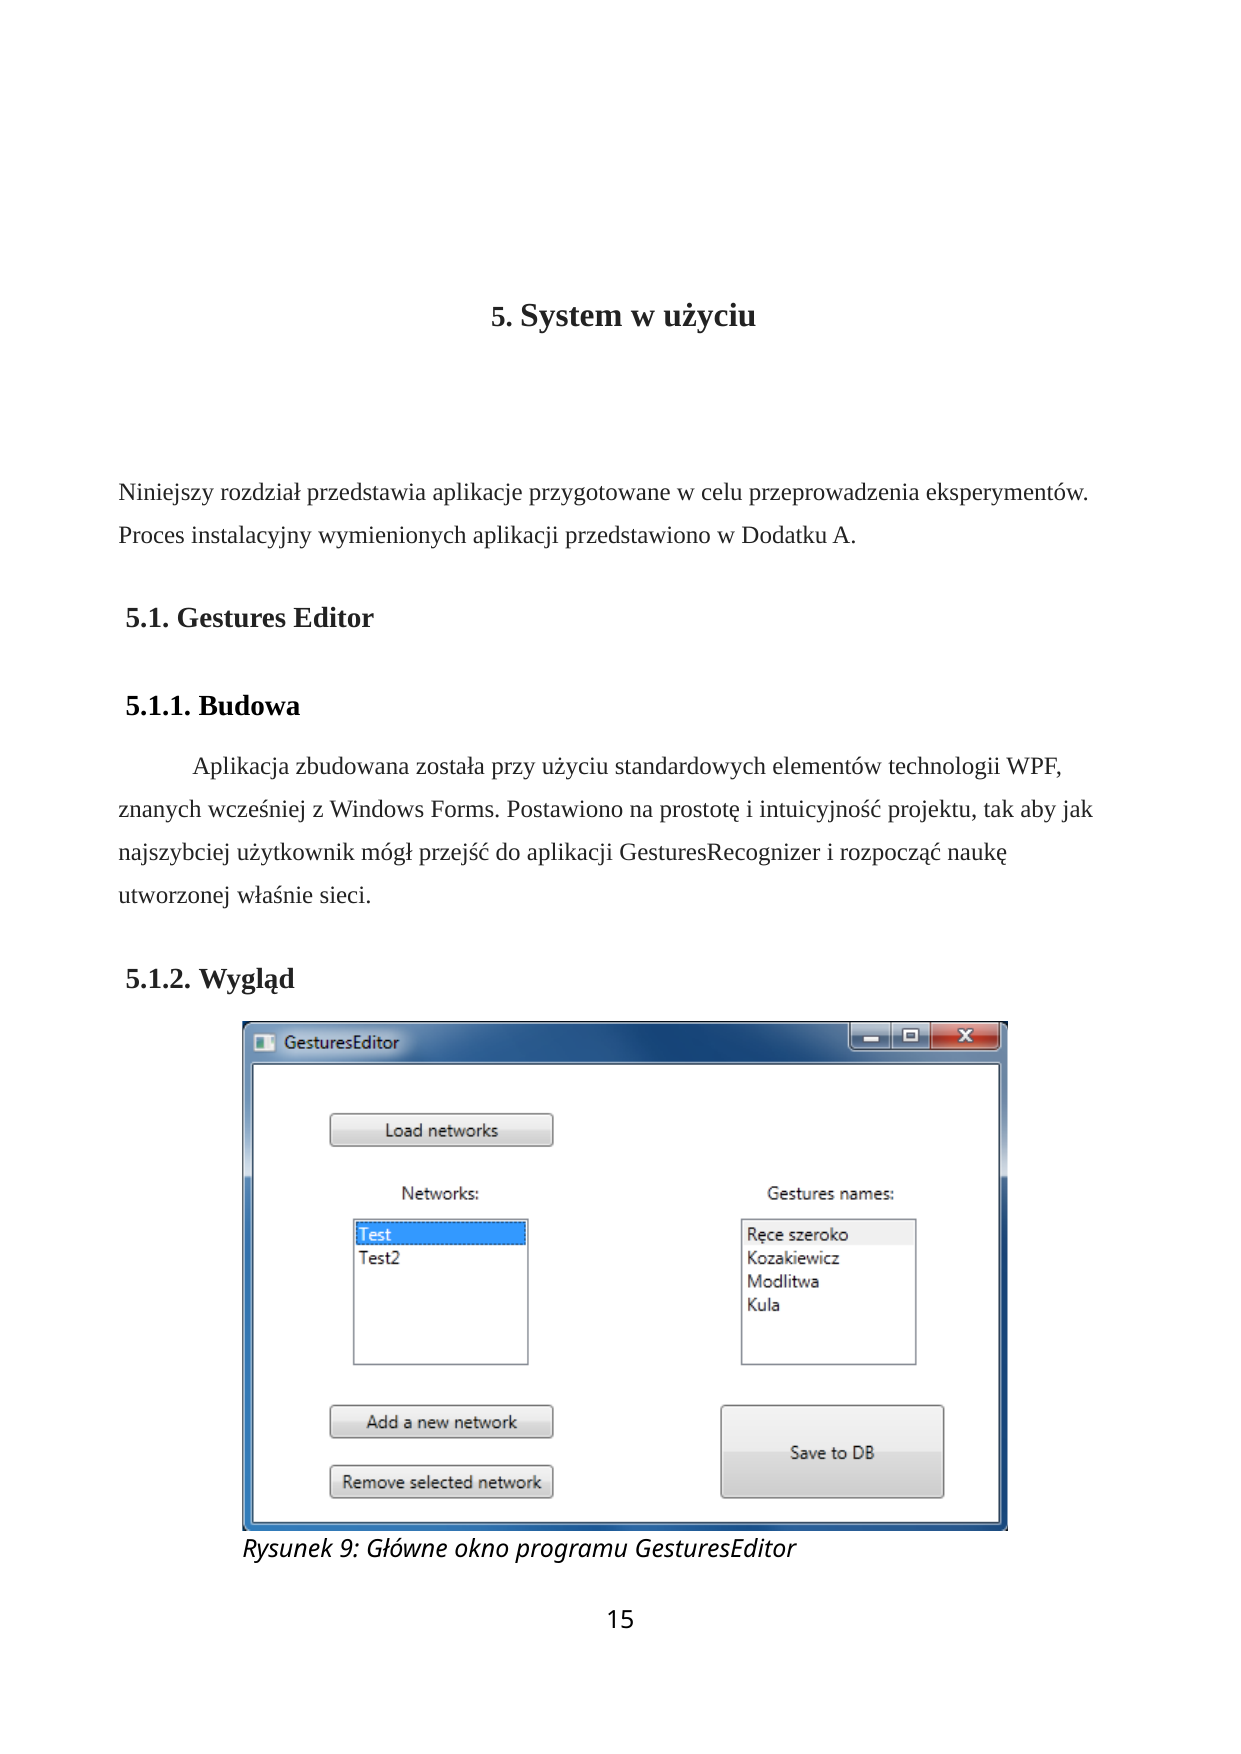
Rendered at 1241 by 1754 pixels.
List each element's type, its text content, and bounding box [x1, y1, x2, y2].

picture [242, 1021, 1008, 1531]
subtitle Budowa [118, 688, 1122, 722]
subtitle System w użyciu [118, 295, 1122, 334]
text Aplikacja zbudowana została przy użyciu standardowych elementów technologii WPF, znanych wcześniej z Windows Forms. Postawiono na prostotę i intuicyjność projektu, tak aby jak najszybciej użytkownik mógł przejść do aplikacji GesturesRecognizer i rozpocząć naukę utworzonej właśnie sieci. [118, 751, 1122, 909]
subtitle Wygląd [118, 961, 1122, 995]
text Rysunek 9: Główne okno programu GesturesEditor [242, 1531, 993, 1564]
subtitle Gestures Editor [118, 601, 1122, 634]
text Niniejszy rozdział przedstawia aplikacje przygotowane w celu przeprowadzenia eksperymentów. Proces instalacyjny wymienionych aplikacji przedstawiono w Dodatku A. [118, 477, 1122, 549]
